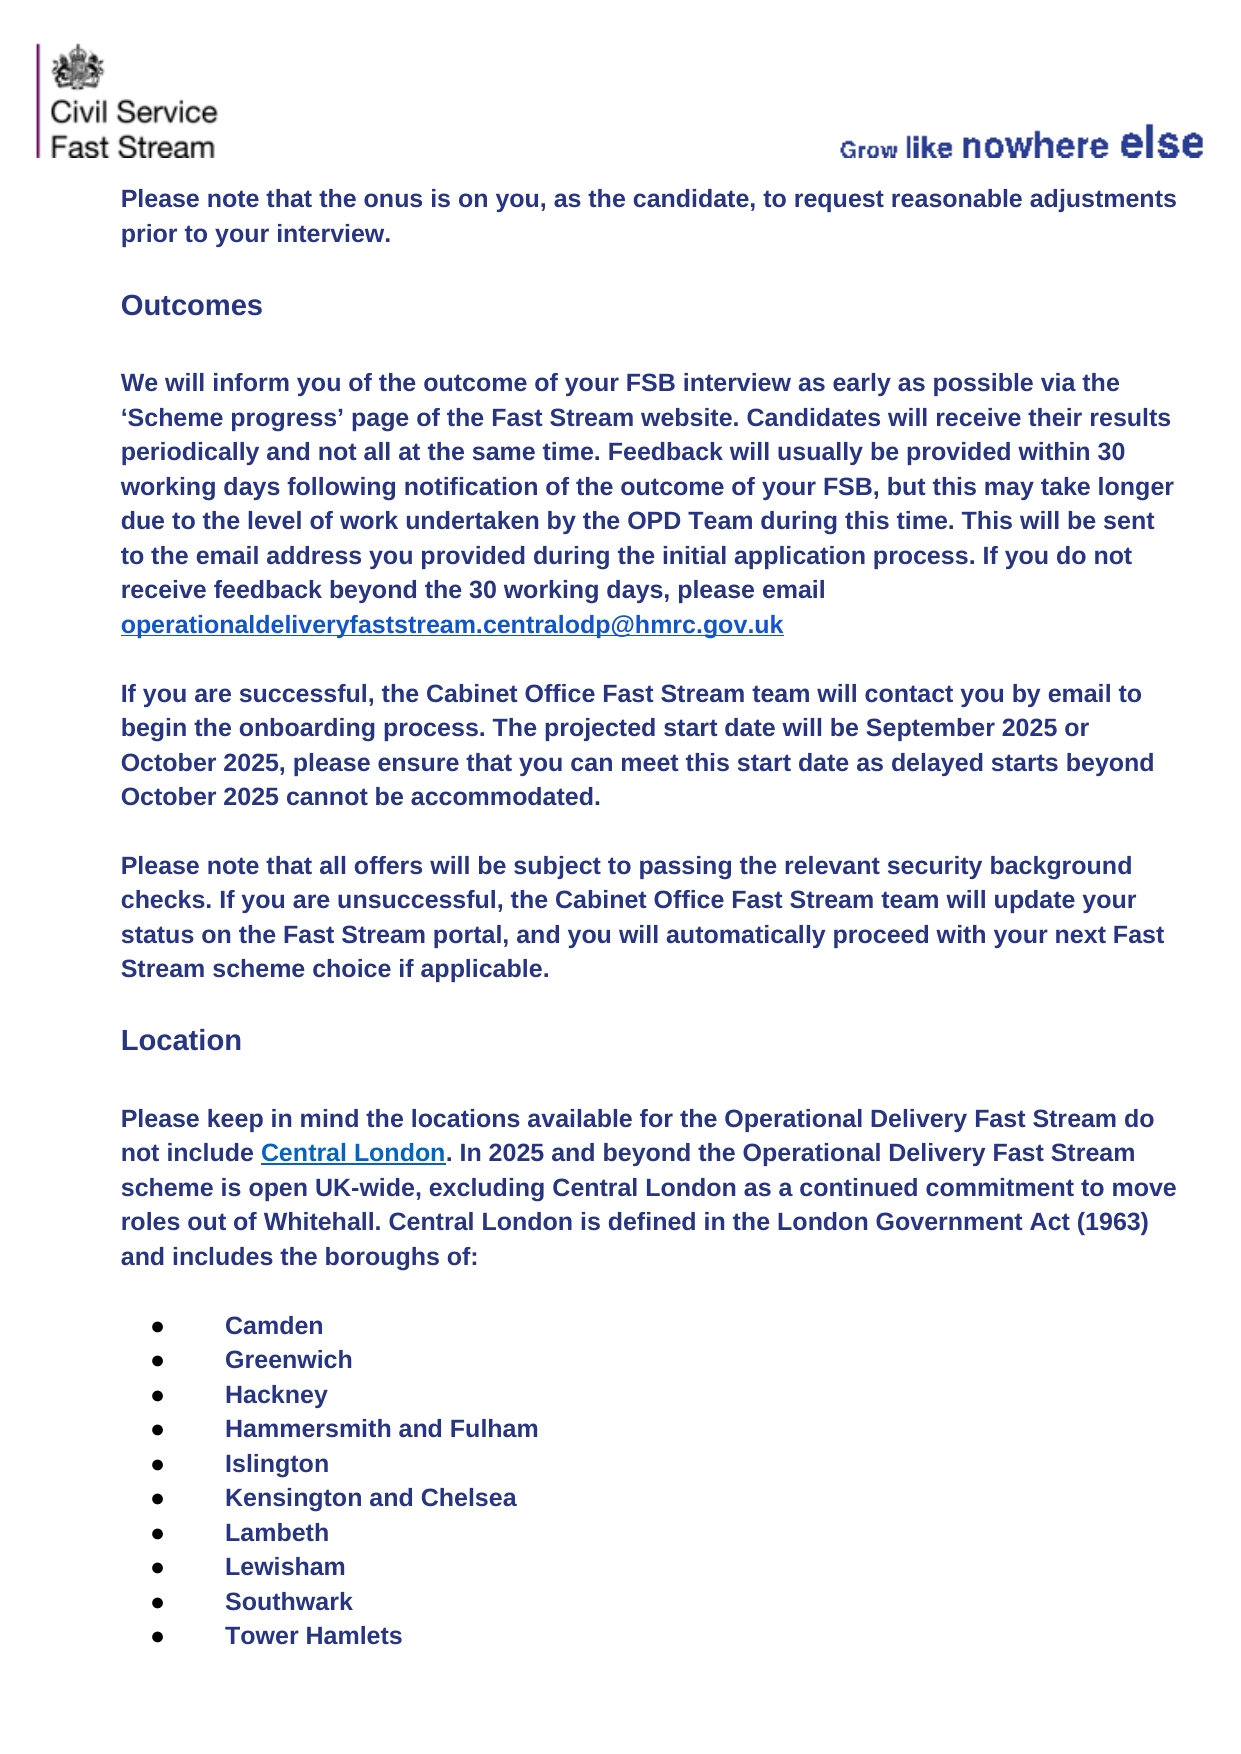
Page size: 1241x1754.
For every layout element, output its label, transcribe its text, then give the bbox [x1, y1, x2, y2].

text ‘Scheme progress’ page of the Fast Stream website. Candidates will receive their results periodically and not all at the same time. Feedback will usually be provided within 30 working days following notification of the outcome of your FSB, but this may take longer due to the level of work undertaken by the OPD Team during this time. This will be sent to the email address you provided during the initial application process. If you do not receive feedback beyond the 30 working days, please email operationaldeliveryfaststream.centralodp@hmrc.gov.uk [121, 403, 1184, 638]
text We will inform you of the outcome of your FSB interview as early as possible via the [121, 368, 1184, 397]
list Greenwich [150, 1345, 1184, 1374]
text Please note that all offers will be subject to passing the relevant security background checks. If you are unsuccessful, the Cabinet Office Fast Stream team will update your status on the Fast Stream portal, and you will automatically proceed with your next Fast Stream scheme choice if applicable. [121, 851, 1184, 983]
text Please note that the onus is on you, as the candidate, to request reasonable adjustments prior to your interview. [121, 184, 1184, 248]
list Tower Hamlets [150, 1621, 1184, 1650]
list Lewisham [150, 1552, 1184, 1581]
text Please keep in mind the locations available for the Operational Delivery Fast Stream do not include Central London. In 2025 and beyond the Operational Delivery Fast Stream scheme is open UK-wide, excluding Central London as a continued commitment to move roles out of Whitehall. Central London is defined in the London Government Act (1963) and includes the boroughs of: [121, 1104, 1184, 1271]
list Kensington and Chelsea [150, 1483, 1184, 1512]
list Camden [150, 1311, 1184, 1339]
list Hammersmith and Fulham [150, 1414, 1184, 1443]
text Location [121, 1023, 1184, 1057]
list Islington [150, 1449, 1184, 1477]
text Outcomes [121, 288, 1184, 321]
text If you are successful, the Cabinet Office Fast Stream team will contact you by email to begin the onboarding process. The projected start date will be September 2025 or October 2025, please ensure that you can meet this start date as delayed starts beyond October 2025 cannot be accommodated. [121, 679, 1184, 811]
list Lambeth [150, 1518, 1184, 1546]
list Hackney [150, 1380, 1184, 1408]
list Southwark [150, 1587, 1184, 1615]
